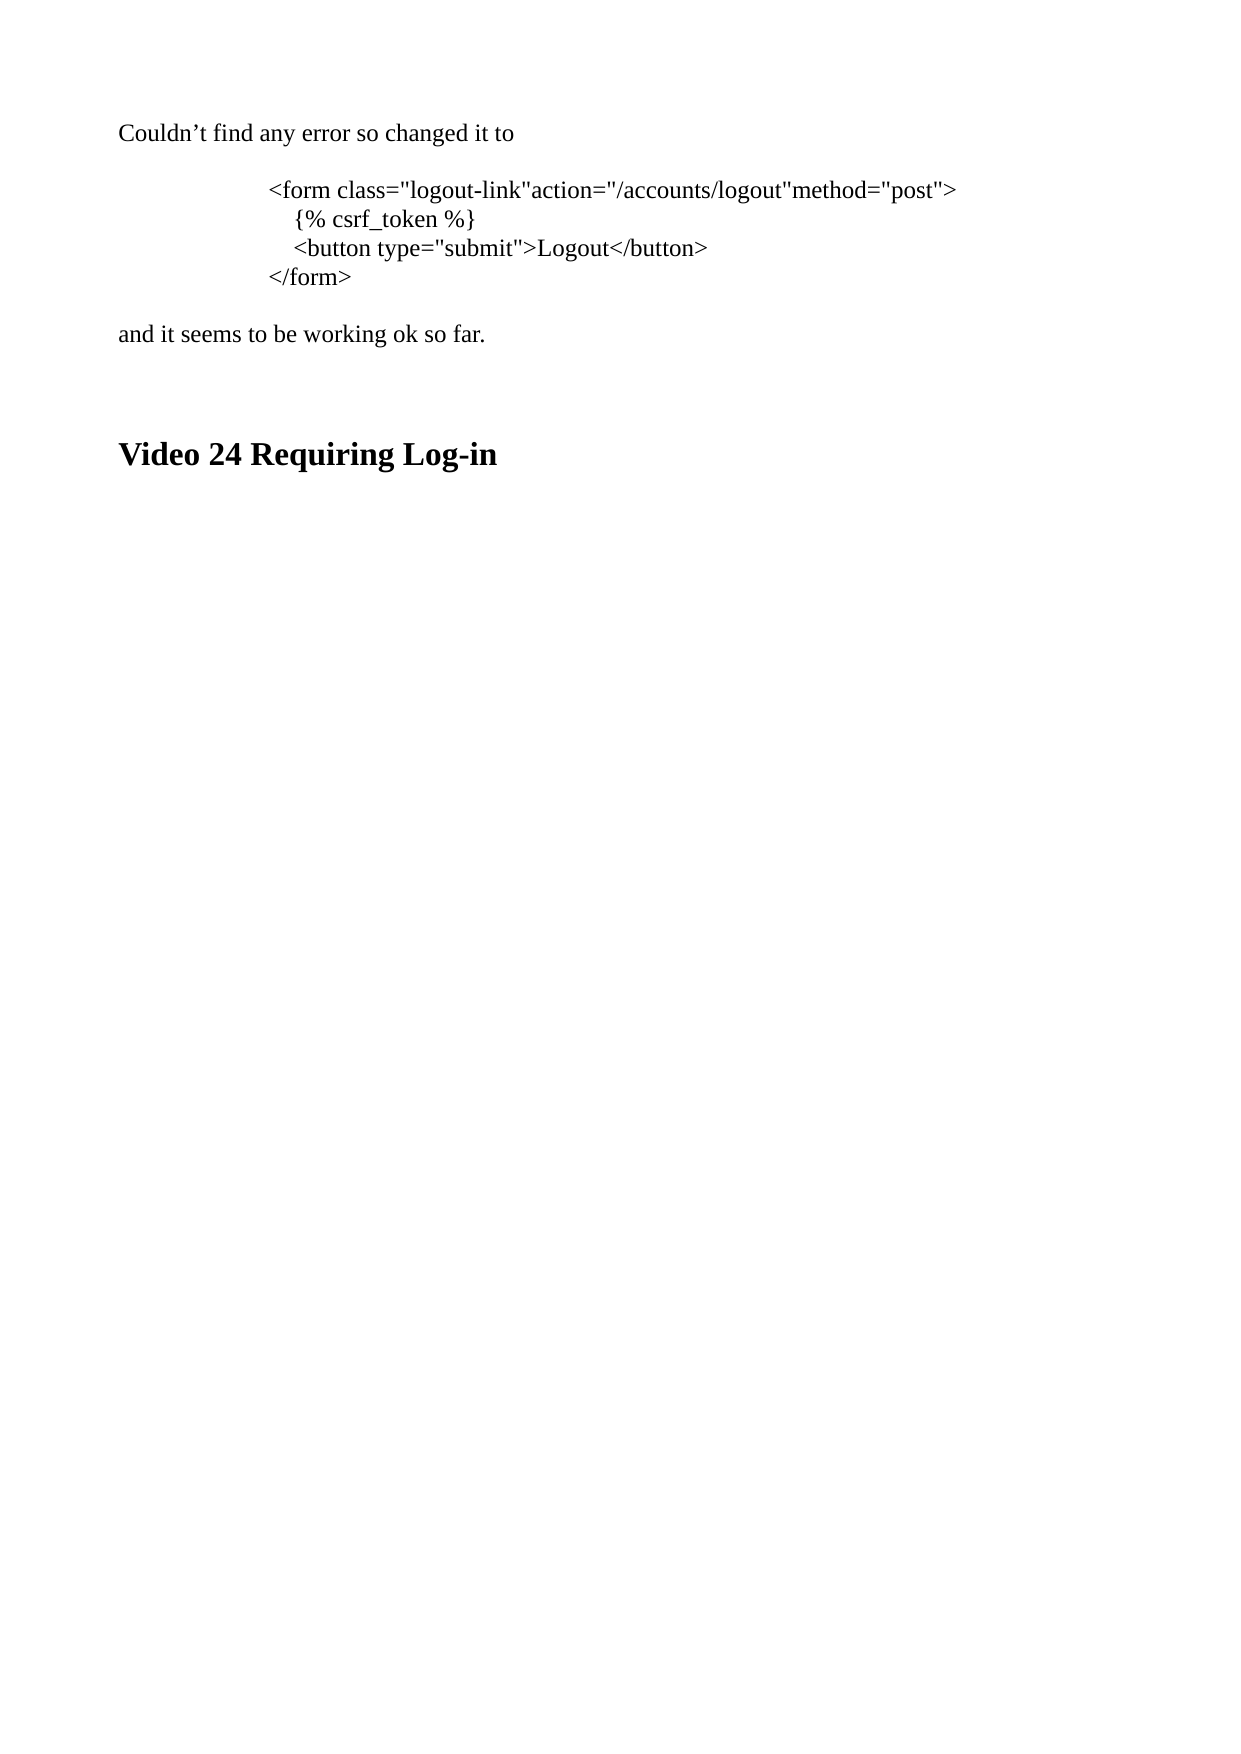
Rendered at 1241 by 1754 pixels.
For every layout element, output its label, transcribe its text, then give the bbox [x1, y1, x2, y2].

text Video 24 Requiring Log-in [118, 434, 1122, 473]
text Couldn’t find any error so changed it to [118, 118, 1122, 147]
text </form> [118, 262, 1122, 291]
text {% csrf_token %} [118, 204, 1122, 233]
text and it seems to be working ok so far. [118, 319, 1122, 348]
text <button type="submit">Logout</button> [118, 233, 1122, 262]
text <form class="logout-link"action="/accounts/logout"method="post"> [118, 176, 1122, 204]
